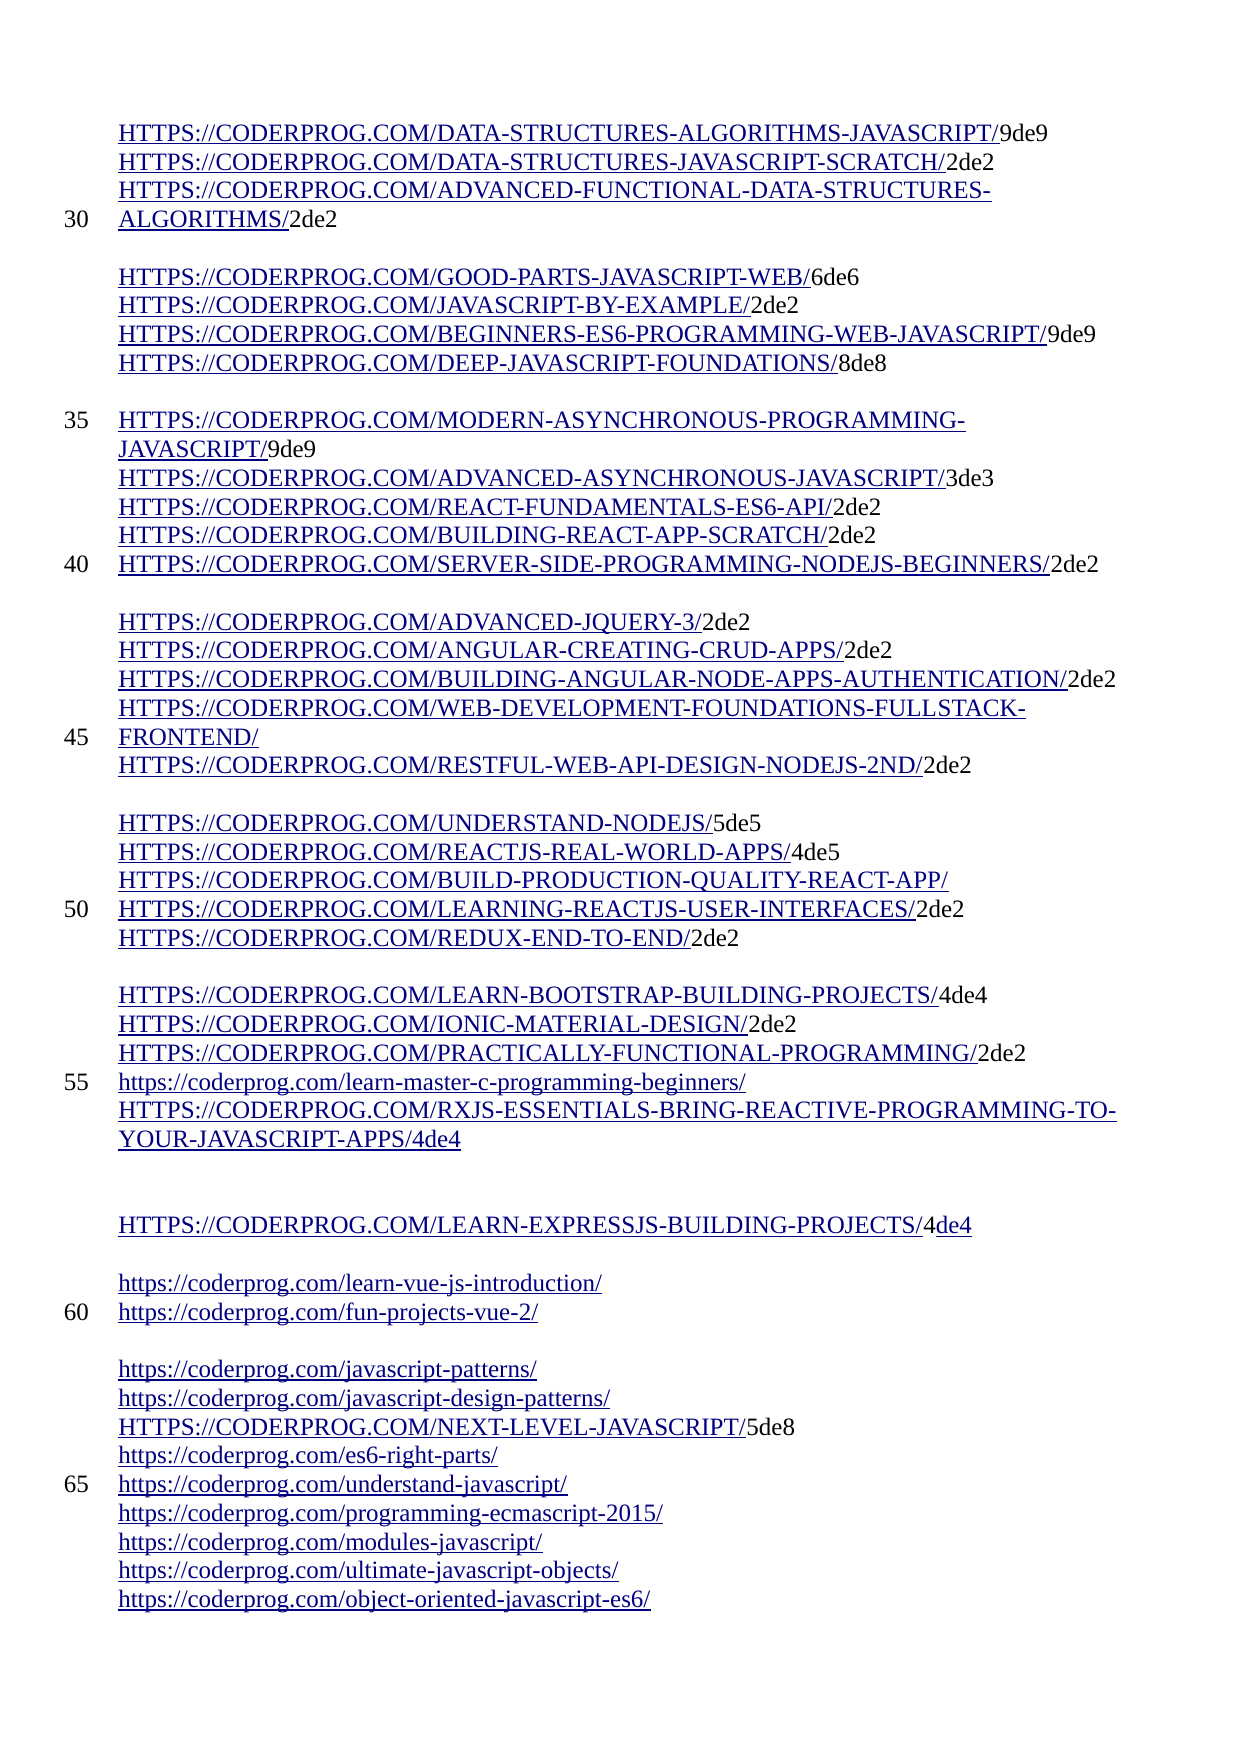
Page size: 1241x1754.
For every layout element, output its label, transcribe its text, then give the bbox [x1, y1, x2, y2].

text HTTPS://CODERPROG.COM/ADVANCED-ASYNCHRONOUS-JAVASCRIPT/3de3 [118, 463, 1122, 492]
text https://coderprog.com/javascript-design-patterns/ [118, 1383, 1122, 1412]
text HTTPS://CODERPROG.COM/RXJS-ESSENTIALS-BRING-REACTIVE-PROGRAMMING-TO-YOUR-JAVASCRIPT-APPS/4de4 [118, 1096, 1122, 1153]
text https://coderprog.com/ultimate-javascript-objects/ [118, 1556, 1122, 1584]
text HTTPS://CODERPROG.COM/PRACTICALLY-FUNCTIONAL-PROGRAMMING/2de2 [118, 1038, 1122, 1067]
text https://coderprog.com/es6-right-parts/ [118, 1441, 1122, 1469]
text https://coderprog.com/javascript-patterns/ [118, 1354, 1122, 1383]
text HTTPS://CODERPROG.COM/NEXT-LEVEL-JAVASCRIPT/5de8 [118, 1412, 1122, 1441]
text HTTPS://CODERPROG.COM/REDUX-END-TO-END/2de2 [118, 923, 1122, 952]
text HTTPS://CODERPROG.COM/DATA-STRUCTURES-ALGORITHMS-JAVASCRIPT/9de9 [118, 118, 1122, 147]
text HTTPS://CODERPROG.COM/LEARN-EXPRESSJS-BUILDING-PROJECTS/4de4 [118, 1211, 1122, 1239]
text HTTPS://CODERPROG.COM/IONIC-MATERIAL-DESIGN/2de2 [118, 1009, 1122, 1038]
text HTTPS://CODERPROG.COM/UNDERSTAND-NODEJS/5de5 [118, 808, 1122, 837]
text HTTPS://CODERPROG.COM/SERVER-SIDE-PROGRAMMING-NODEJS-BEGINNERS/2de2 [118, 549, 1122, 578]
text HTTPS://CODERPROG.COM/REACT-FUNDAMENTALS-ES6-API/2de2 [118, 492, 1122, 521]
text HTTPS://CODERPROG.COM/JAVASCRIPT-BY-EXAMPLE/2de2 [118, 291, 1122, 319]
text https://coderprog.com/object-oriented-javascript-es6/ [118, 1584, 1122, 1613]
text HTTPS://CODERPROG.COM/DATA-STRUCTURES-JAVASCRIPT-SCRATCH/2de2 [118, 147, 1122, 176]
text https://coderprog.com/modules-javascript/ [118, 1527, 1122, 1556]
text HTTPS://CODERPROG.COM/REACTJS-REAL-WORLD-APPS/4de5 [118, 837, 1122, 866]
text https://coderprog.com/learn-master-c-programming-beginners/ [118, 1067, 1122, 1096]
text HTTPS://CODERPROG.COM/BUILDING-REACT-APP-SCRATCH/2de2 [118, 521, 1122, 549]
text HTTPS://CODERPROG.COM/ADVANCED-FUNCTIONAL-DATA-STRUCTURES-ALGORITHMS/2de2 [118, 176, 1122, 233]
text HTTPS://CODERPROG.COM/GOOD-PARTS-JAVASCRIPT-WEB/6de6 [118, 262, 1122, 291]
text HTTPS://CODERPROG.COM/BUILD-PRODUCTION-QUALITY-REACT-APP/ [118, 866, 1122, 894]
text HTTPS://CODERPROG.COM/DEEP-JAVASCRIPT-FOUNDATIONS/8de8 [118, 348, 1122, 377]
text HTTPS://CODERPROG.COM/ADVANCED-JQUERY-3/2de2 [118, 607, 1122, 636]
text HTTPS://CODERPROG.COM/WEB-DEVELOPMENT-FOUNDATIONS-FULLSTACK-FRONTEND/ [118, 693, 1122, 751]
text https://coderprog.com/programming-ecmascript-2015/ [118, 1498, 1122, 1527]
text https://coderprog.com/learn-vue-js-introduction/ [118, 1268, 1122, 1297]
text https://coderprog.com/understand-javascript/ [118, 1469, 1122, 1498]
text HTTPS://CODERPROG.COM/BUILDING-ANGULAR-NODE-APPS-AUTHENTICATION/2de2 [118, 664, 1122, 693]
text HTTPS://CODERPROG.COM/LEARNING-REACTJS-USER-INTERFACES/2de2 [118, 894, 1122, 923]
text HTTPS://CODERPROG.COM/LEARN-BOOTSTRAP-BUILDING-PROJECTS/4de4 [118, 981, 1122, 1009]
text HTTPS://CODERPROG.COM/ANGULAR-CREATING-CRUD-APPS/2de2 [118, 636, 1122, 664]
text HTTPS://CODERPROG.COM/MODERN-ASYNCHRONOUS-PROGRAMMING-JAVASCRIPT/9de9 [118, 406, 1122, 463]
text https://coderprog.com/fun-projects-vue-2/ [118, 1297, 1122, 1326]
text HTTPS://CODERPROG.COM/BEGINNERS-ES6-PROGRAMMING-WEB-JAVASCRIPT/9de9 [118, 319, 1122, 348]
text HTTPS://CODERPROG.COM/RESTFUL-WEB-API-DESIGN-NODEJS-2ND/2de2 [118, 751, 1122, 779]
